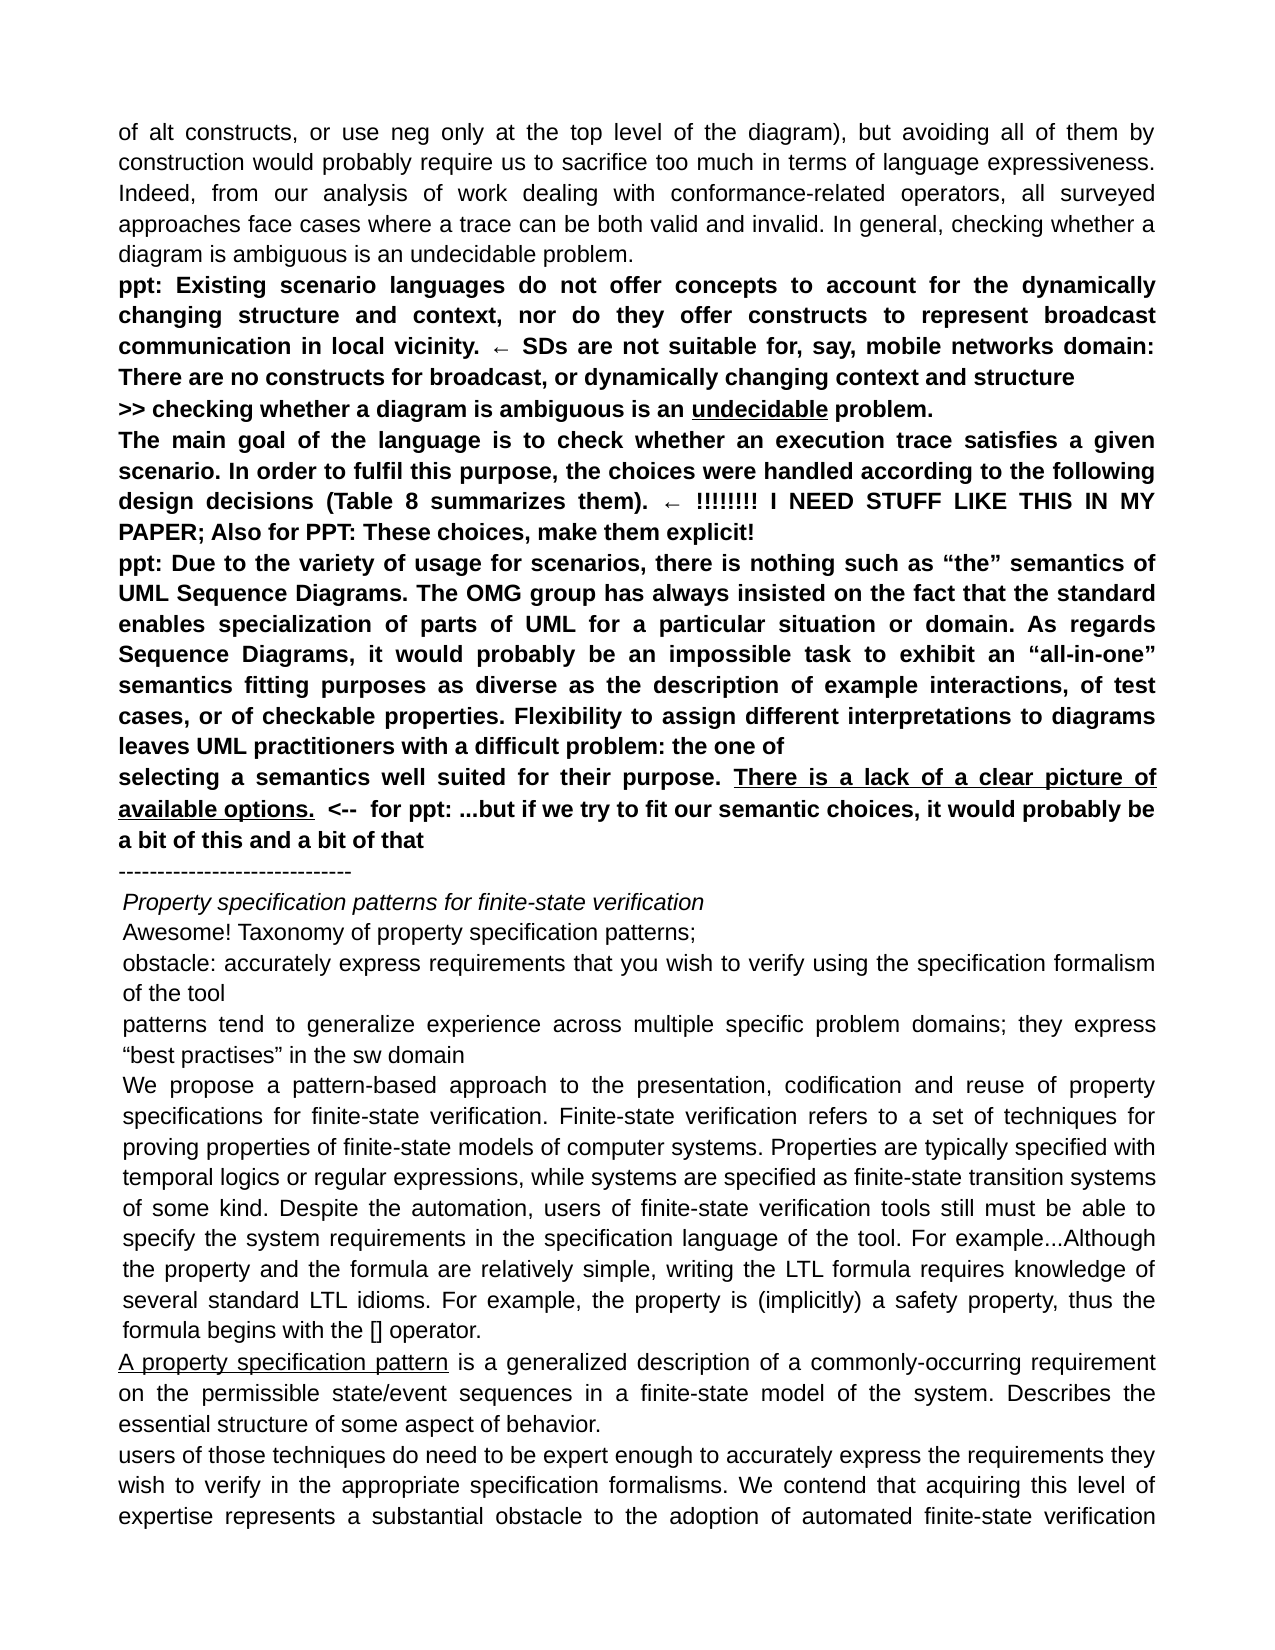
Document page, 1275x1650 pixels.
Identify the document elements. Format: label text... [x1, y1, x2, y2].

text of alt constructs, or use neg only at the top level of the diagram), but avoiding all of them by construction would probably require us to sacrifice too much in terms of language expressiveness. Indeed, from our analysis of work dealing with conformance-related operators, all surveyed approaches face cases where a trace can be both valid and invalid. In general, checking whether a diagram is ambiguous is an undecidable problem. [118, 118, 1157, 267]
text obstacle: accurately express requirements that you wish to verify using the specification formalism of the tool [122, 949, 1157, 1007]
text Property specification patterns for finite-state verification [122, 888, 1157, 915]
text A property specification pattern is a generalized description of a commonly-occurring requirement on the permissible state/event sequences in a finite-state model of the system. Describes the essential structure of some aspect of behavior. [118, 1347, 1157, 1437]
text ppt: Existing scenario languages do not offer concepts to account for the dynamically changing structure and context, nor do they offer constructs to represent broadcast communication in local vicinity. ← SDs are not suitable for, say, mobile networks domain: There are no constructs for broadcast, or dynamically changing context and structure [118, 271, 1157, 390]
text We propose a pattern-based approach to the presentation, codification and reuse of property specifications for finite-state verification. Finite-state verification refers to a set of techniques for proving properties of finite-state models of computer systems. Properties are typically specified with temporal logics or regular expressions, while systems are specified as finite-state transition systems of some kind. Despite the automation, users of finite-state verification tools still must be able to specify the system requirements in the specification language of the tool. For example...Although the property and the formula are relatively simple, writing the LTL formula requires knowledge of several standard LTL idioms. For example, the property is (implicitly) a safety property, thus the formula begins with the [] operator. [122, 1072, 1157, 1343]
text Awesome! Taxonomy of property specification patterns; [122, 918, 1157, 945]
text users of those techniques do need to be expert enough to accurately express the requirements they wish to verify in the appropriate specification formalisms. We contend that acquiring this level of expertise represents a substantial obstacle to the adoption of automated finite-state verification [118, 1441, 1157, 1529]
text ------------------------------ [118, 857, 1157, 884]
text >> checking whether a diagram is ambiguous is an undecidable problem. [118, 394, 1157, 422]
text patterns tend to generalize experience across multiple specific problem domains; they express “best practises” in the sw domain [122, 1010, 1157, 1068]
text The main goal of the language is to check whether an execution trace satisfies a given scenario. In order to fulfil this purpose, the choices were handled according to the following design decisions (Table 8 summarizes them). ← !!!!!!!! I NEED STUFF LIKE THIS IN MY PAPER; Also for PPT: These choices, make them explicit! [118, 426, 1157, 545]
text ppt: Due to the variety of usage for scenarios, there is nothing such as “the” semantics of UML Sequence Diagrams. The OMG group has always insisted on the fact that the standard enables specialization of parts of UML for a particular situation or domain. As regards Sequence Diagrams, it would probably be an impossible task to exhibit an “all-in-one” semantics fitting purposes as diverse as the description of example interactions, of test cases, or of checkable properties. Flexibility to assign different interpretations to diagrams leaves UML practitioners with a difficult problem: the one of [118, 549, 1157, 759]
text selecting a semantics well suited for their purpose. There is a lack of a clear picture of available options. <-- for ppt: ...but if we try to fit our semantic choices, it would probably be a bit of this and a bit of that [118, 763, 1157, 853]
